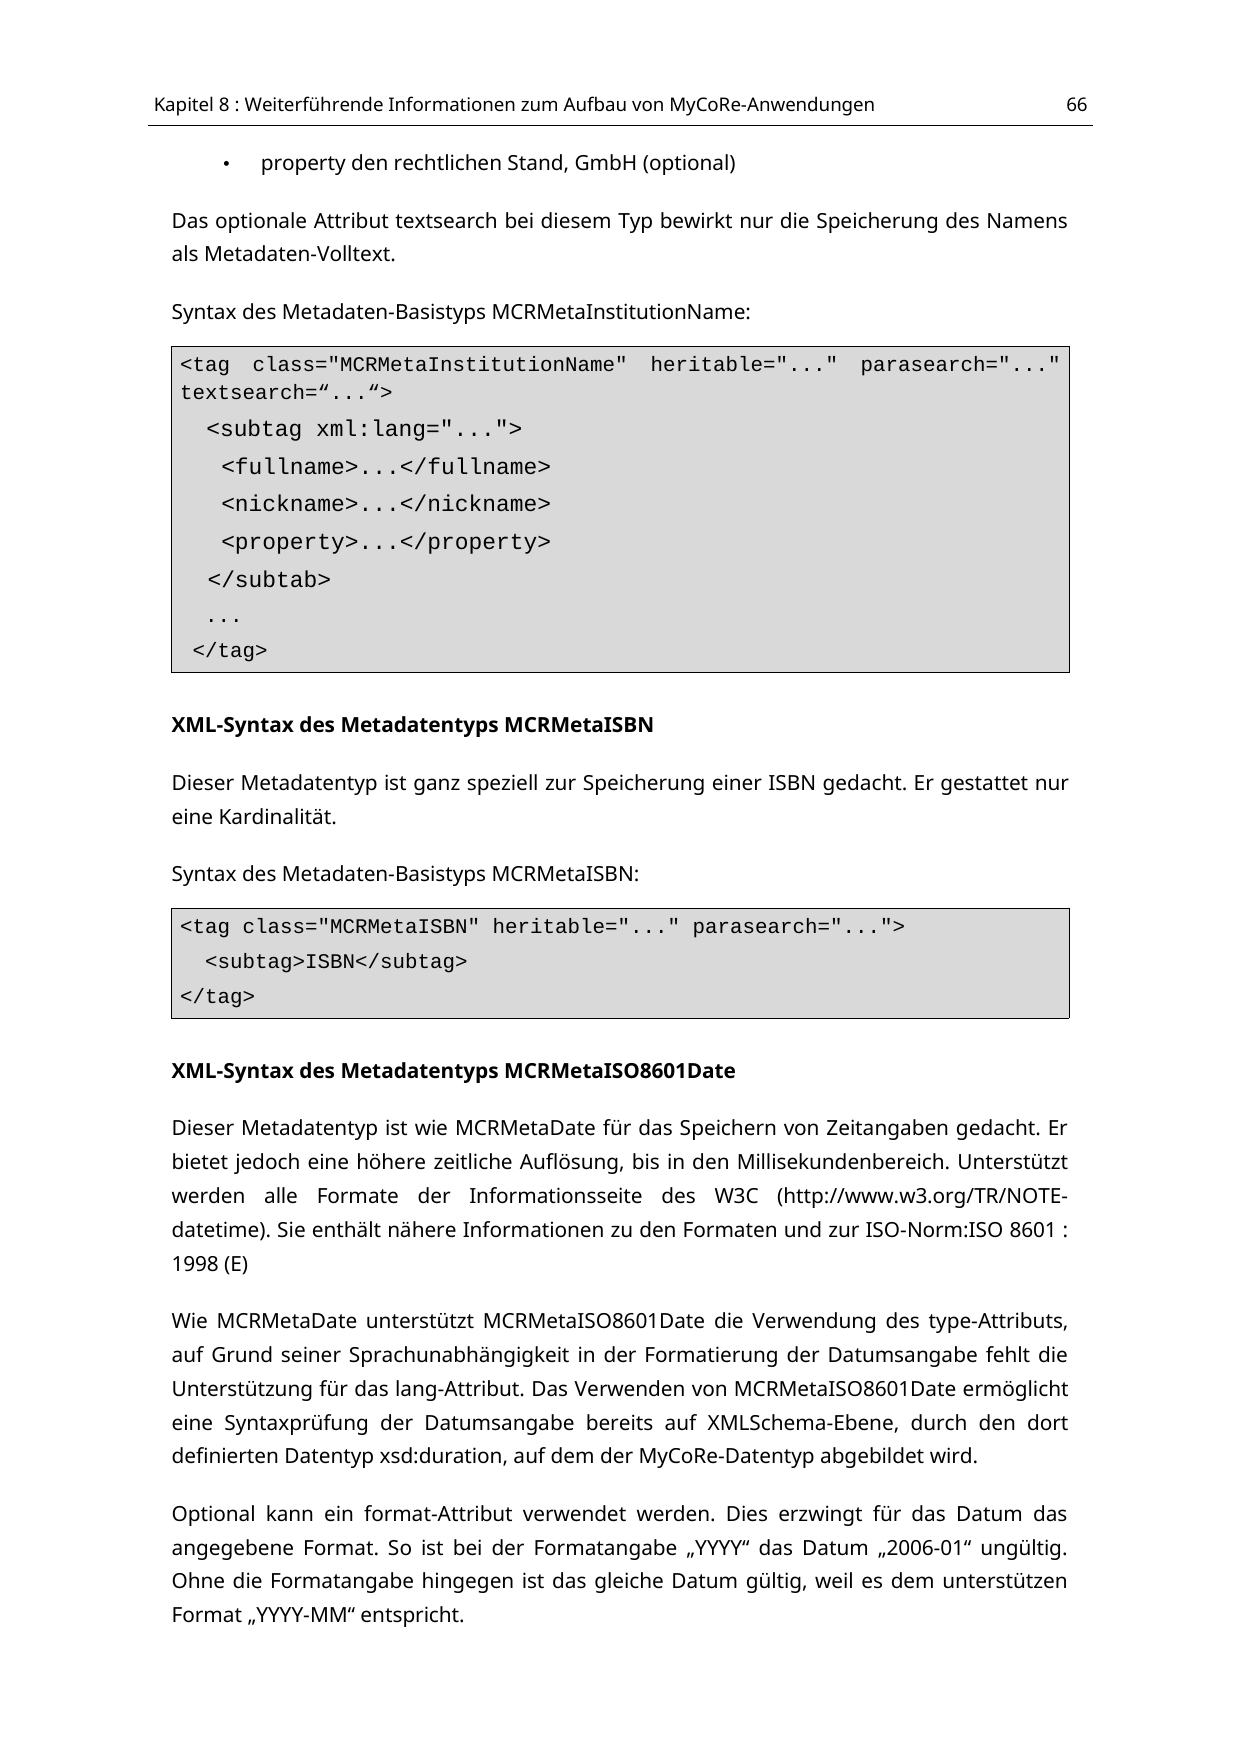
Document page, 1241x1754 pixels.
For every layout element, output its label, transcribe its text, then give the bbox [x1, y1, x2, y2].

text </tag> [172, 632, 1069, 672]
text Dieser Metadatentyp ist wie MCRMetaDate für das Speichern von Zeitangaben gedacht. Er bietet jedoch eine höhere zeitliche Auflösung, bis in den Millisekundenbereich. Unterstützt werden alle Formate der Informationsseite des W3C (http://www.w3.org/TR/NOTE-datetime). Sie enthält nähere Informationen zu den Formaten und zur ISO-Norm:ISO 8601 : 1998 (E) [171, 1113, 1069, 1277]
list property den rechtlichen Stand, GmbH (optional) [185, 148, 1069, 176]
text Wie MCRMetaDate unterstützt MCRMetaISO8601Date die Verwendung des type-Attributs, auf Grund seiner Sprachunabhängigkeit in der Formatierung der Datumsangabe fehlt die Unterstützung für das lang-Attribut. Das Verwenden von MCRMetaISO8601Date ermöglicht eine Syntaxprüfung der Datumsangabe bereits auf XMLSchema-Ebene, durch den dort definierten Datentyp xsd:duration, auf dem der MyCoRe-Datentyp abgebildet wird. [171, 1306, 1069, 1470]
text Optional kann ein format-Attribut verwendet werden. Dies erzwingt für das Datum das angegebene Format. So ist bei der Formatangabe „YYYY“ das Datum „2006-01“ ungültig. Ohne die Formatangabe hingegen ist das gleiche Datum gültig, weil es dem unterstützen Format „YYYY-MM“ entspricht. [171, 1499, 1069, 1629]
text </subtab> [172, 559, 1069, 594]
text <subtag>ISBN</subtag> [172, 943, 1069, 974]
text <nickname>...</nickname> [172, 484, 1069, 519]
text <fullname>...</fullname> [172, 446, 1069, 481]
subtitle XML-Syntax des Metadatentyps MCRMetaISO8601Date [171, 1056, 1092, 1084]
text ... [172, 597, 1069, 629]
text <property>...</property> [172, 522, 1069, 556]
text Syntax des Metadaten-Basistyps MCRMetaInstitutionName: [171, 297, 1069, 325]
text Dieser Metadatentyp ist ganz speziell zur Speicherung einer ISBN gedacht. Er gestattet nur eine Kardinalität. [171, 768, 1069, 830]
text <subtag xml:lang="..."> [172, 409, 1069, 443]
text </tag> [172, 978, 1069, 1018]
subtitle XML-Syntax des Metadatentyps MCRMetaISBN [171, 711, 1092, 739]
text <tag class="MCRMetaISBN" heritable="..." parasearch="..."> [172, 909, 1069, 939]
text <tag class="MCRMetaInstitutionName" heritable="..." parasearch="..." textsearch=“...“> [172, 347, 1069, 406]
text Das optionale Attribut textsearch bei diesem Typ bewirkt nur die Speicherung des Namens als Metadaten-Volltext. [171, 206, 1069, 268]
text Syntax des Metadaten-Basistyps MCRMetaISBN: [171, 859, 1069, 887]
